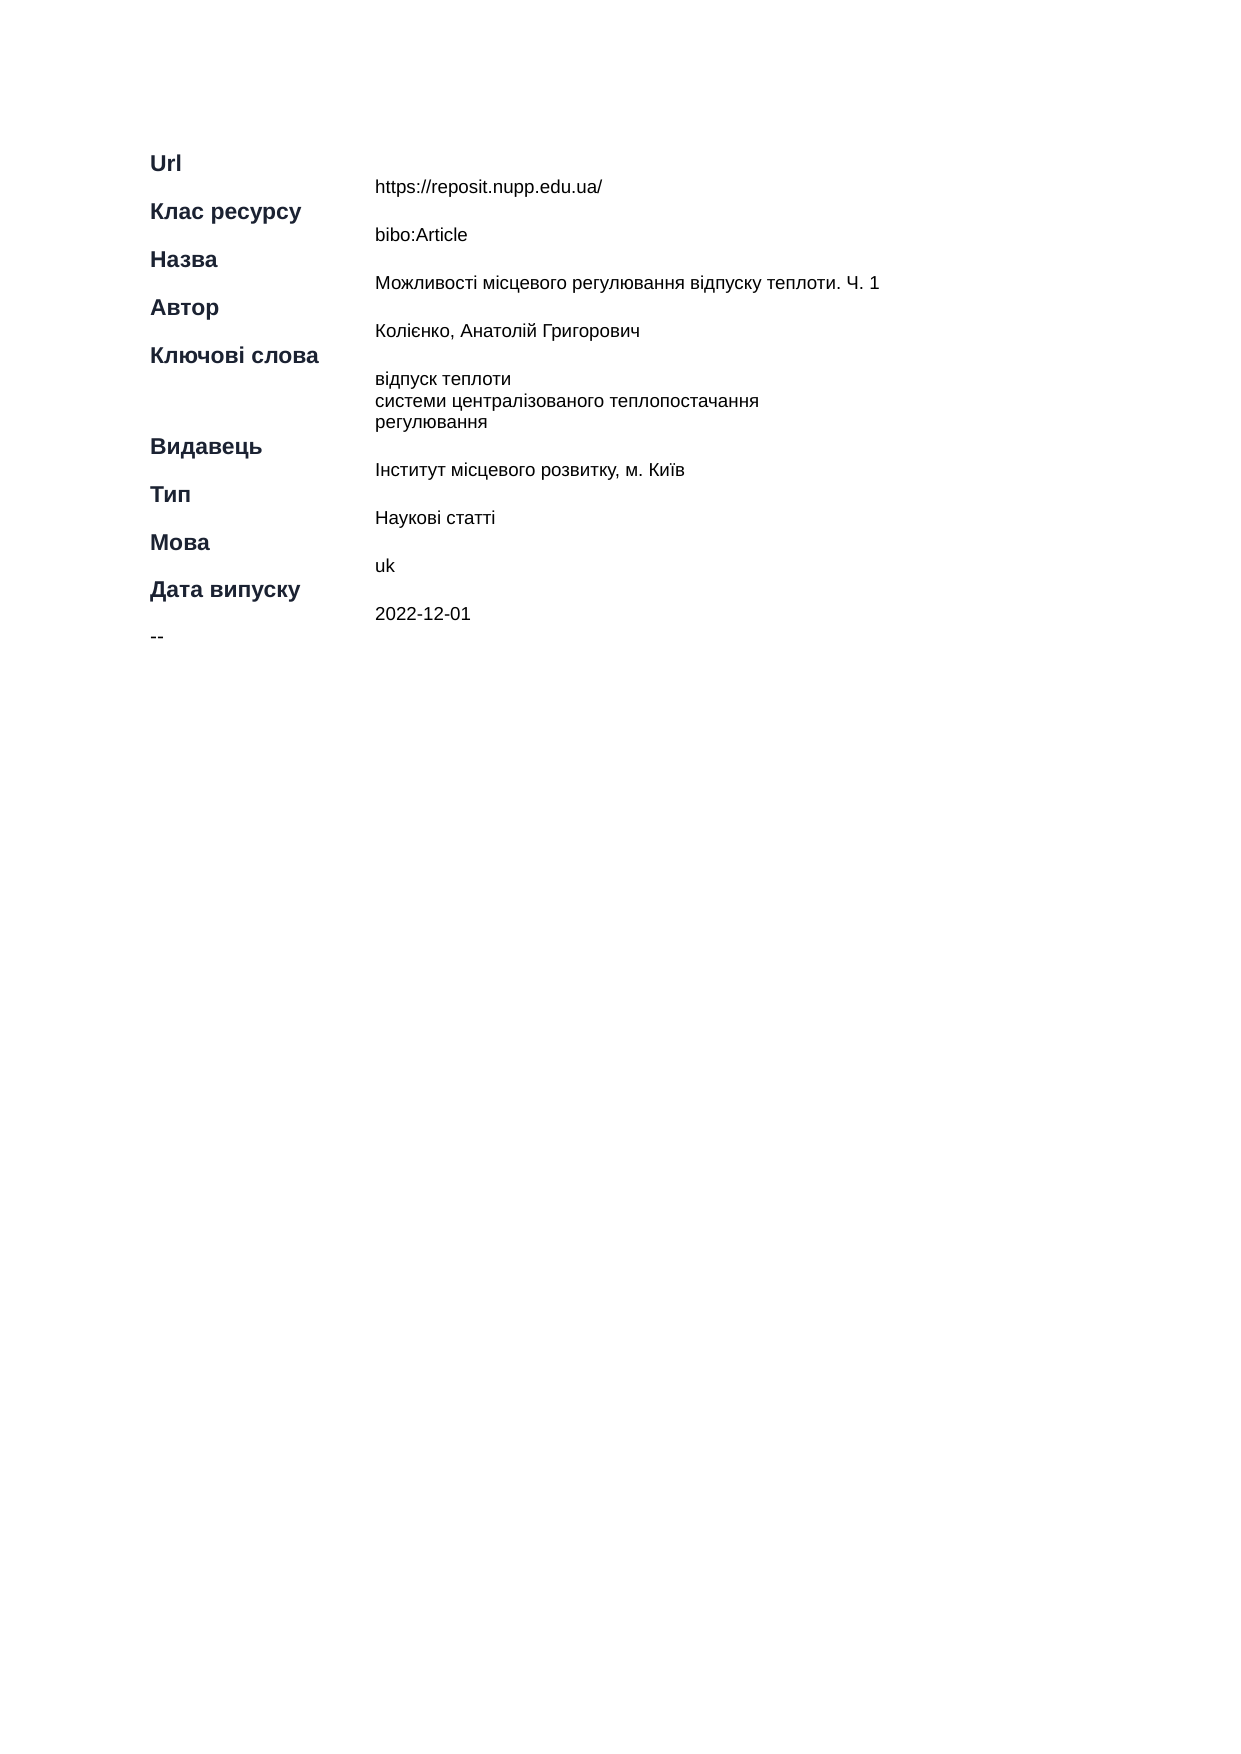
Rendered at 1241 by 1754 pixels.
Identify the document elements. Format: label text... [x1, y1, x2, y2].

text Мова [150, 528, 1090, 555]
text Наукові статті [375, 507, 1090, 528]
text Інститут місцевого розвитку, м. Київ [375, 459, 1090, 481]
text Дата випуску [150, 576, 1090, 603]
text https://reposit.nupp.edu.ua/ [375, 176, 1090, 198]
text Клас ресурсу [150, 198, 1090, 224]
text відпуск теплоти [375, 368, 1090, 389]
text bibo:Article [375, 224, 1090, 246]
text -- [150, 624, 1090, 648]
text uk [375, 555, 1090, 576]
text Автор [150, 294, 1090, 320]
text регулювання [375, 411, 1090, 433]
text системи централізованого теплопостачання [375, 389, 1090, 411]
text Назва [150, 246, 1090, 272]
text Тип [150, 481, 1090, 507]
text Ключові слова [150, 342, 1090, 368]
text Колієнко, Анатолій Григорович [375, 320, 1090, 342]
text Можливості місцевого регулювання відпуску теплоти. Ч. 1 [375, 272, 1090, 294]
text Url [150, 150, 1090, 176]
text 2022-12-01 [375, 603, 1090, 624]
text Видавець [150, 433, 1090, 459]
